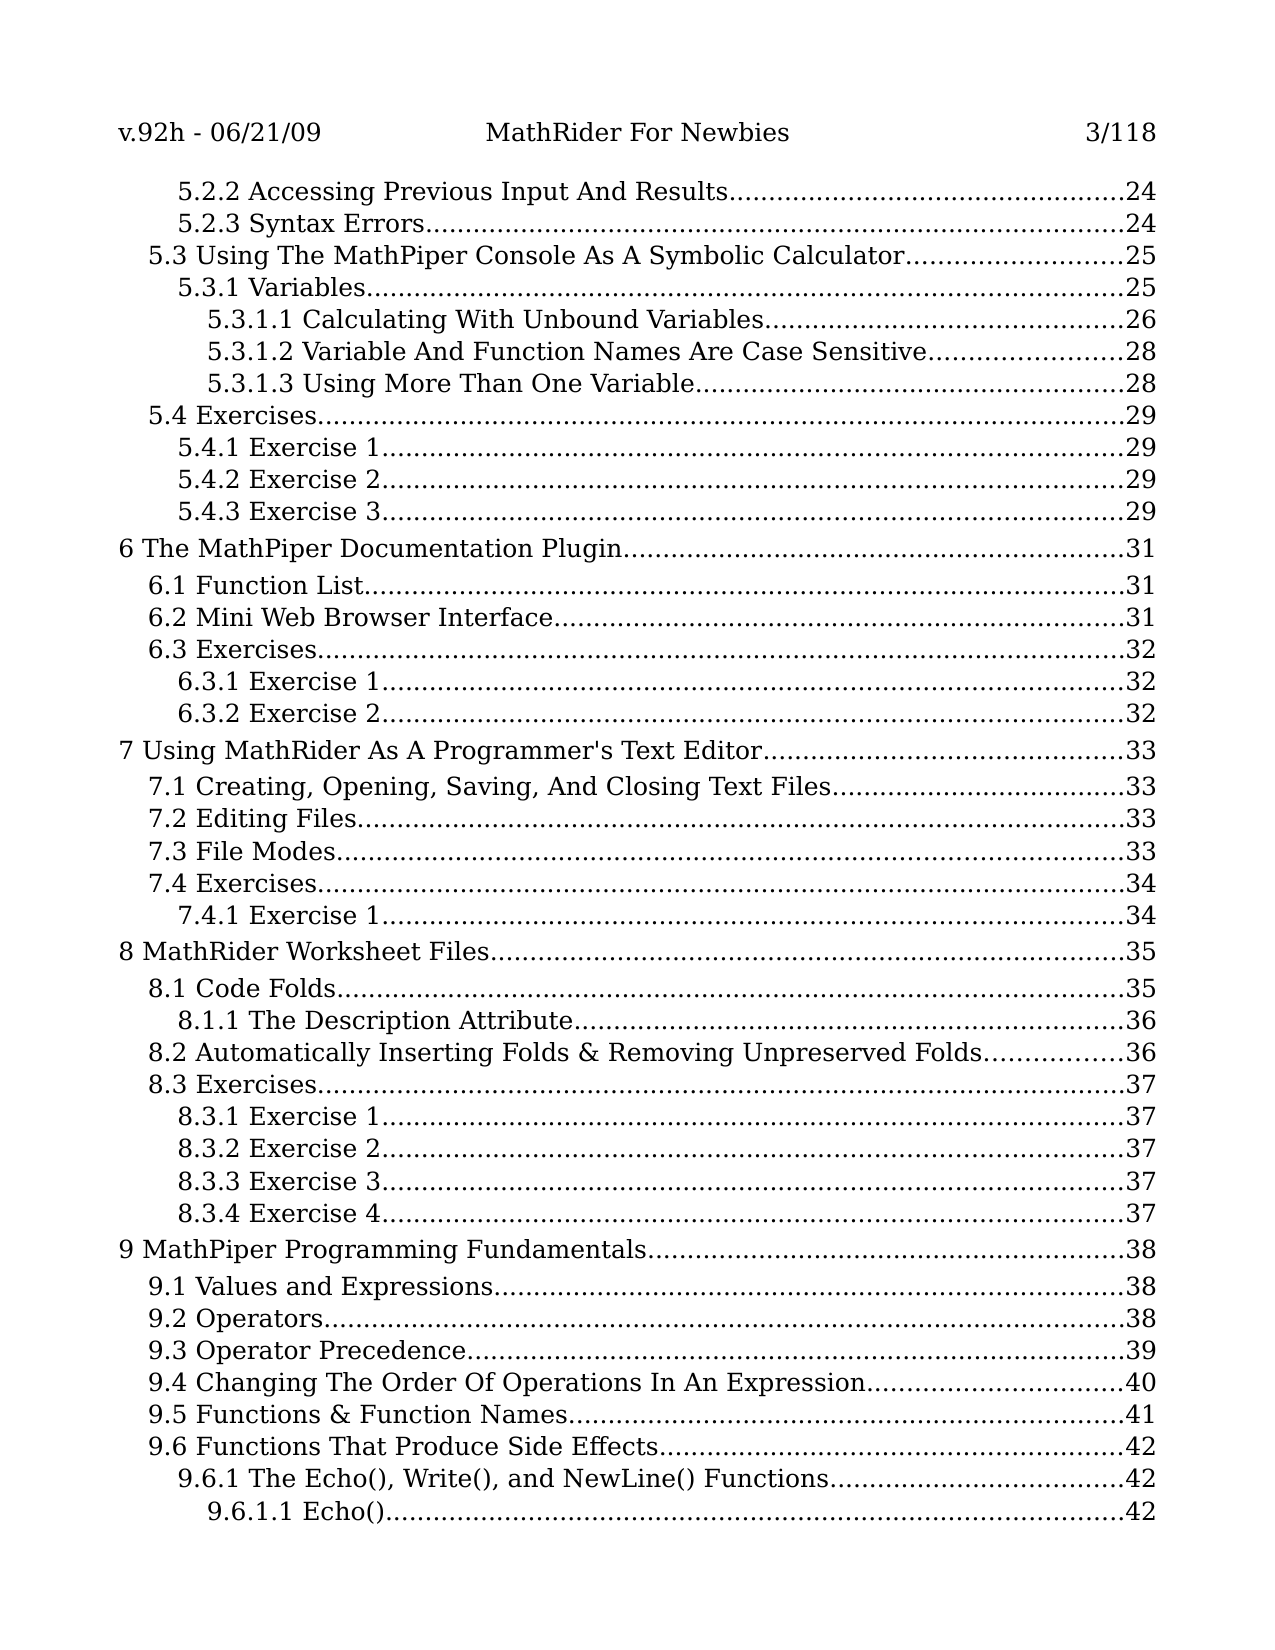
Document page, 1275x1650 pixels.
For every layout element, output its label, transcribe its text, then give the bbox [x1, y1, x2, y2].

text 8.3.1 Exercise 1 37 [177, 1103, 1157, 1132]
text 6 The MathPiper Documentation Plugin 31 [118, 534, 1157, 563]
text 7.1 Creating, Opening, Saving, And Closing Text Files 33 [148, 773, 1157, 802]
text 6.3 Exercises 32 [148, 635, 1157, 664]
text 8.1 Code Folds 35 [148, 974, 1157, 1003]
text 5.3.1.2 Variable And Function Names Are Case Sensitive 28 [207, 337, 1157, 366]
text 8.3.4 Exercise 4 37 [177, 1199, 1157, 1228]
text 6.1 Function List 31 [148, 571, 1157, 600]
text 9 MathPiper Programming Fundamentals 38 [118, 1236, 1157, 1265]
text 7.4 Exercises 34 [148, 869, 1157, 898]
text 6.3.2 Exercise 2 32 [177, 699, 1157, 728]
text 7.2 Editing Files 33 [148, 805, 1157, 834]
text 8.3.3 Exercise 3 37 [177, 1167, 1157, 1196]
text 5.4.1 Exercise 1 29 [177, 433, 1157, 463]
text 5.2.2 Accessing Previous Input And Results 24 [177, 177, 1157, 206]
text 6.3.1 Exercise 1 32 [177, 667, 1157, 696]
text 5.4.2 Exercise 2 29 [177, 466, 1157, 495]
text 8.3 Exercises 37 [148, 1071, 1157, 1100]
text 8 MathRider Worksheet Files 35 [118, 938, 1157, 967]
text 7.4.1 Exercise 1 34 [177, 901, 1157, 930]
text 8.3.2 Exercise 2 37 [177, 1135, 1157, 1164]
text 9.6.1 The Echo(), Write(), and NewLine() Functions 42 [177, 1465, 1157, 1494]
text 9.6 Functions That Produce Side Effects 42 [148, 1433, 1157, 1462]
text 8.2 Automatically Inserting Folds & Removing Unpreserved Folds 36 [148, 1038, 1157, 1068]
text 5.4.3 Exercise 3 29 [177, 498, 1157, 527]
text 9.2 Operators 38 [148, 1304, 1157, 1333]
text 9.4 Changing The Order Of Operations In An Expression 40 [148, 1368, 1157, 1398]
text 5.3.1.1 Calculating With Unbound Variables 26 [207, 305, 1157, 334]
text 5.3.1 Variables 25 [177, 273, 1157, 302]
text 5.2.3 Syntax Errors 24 [177, 209, 1157, 238]
text 5.3 Using The MathPiper Console As A Symbolic Calculator 25 [148, 241, 1157, 270]
text 9.6.1.1 Echo() 42 [207, 1497, 1157, 1526]
text 9.1 Values and Expressions 38 [148, 1272, 1157, 1301]
text 9.5 Functions & Function Names 41 [148, 1401, 1157, 1430]
text 6.2 Mini Web Browser Interface 31 [148, 603, 1157, 632]
text 8.1.1 The Description Attribute 36 [177, 1006, 1157, 1036]
text 7.3 File Modes 33 [148, 837, 1157, 866]
text 7 Using MathRider As A Programmer's Text Editor 33 [118, 736, 1157, 765]
text 5.4 Exercises 29 [148, 401, 1157, 431]
text 5.3.1.3 Using More Than One Variable 28 [207, 369, 1157, 398]
text 9.3 Operator Precedence 39 [148, 1336, 1157, 1366]
